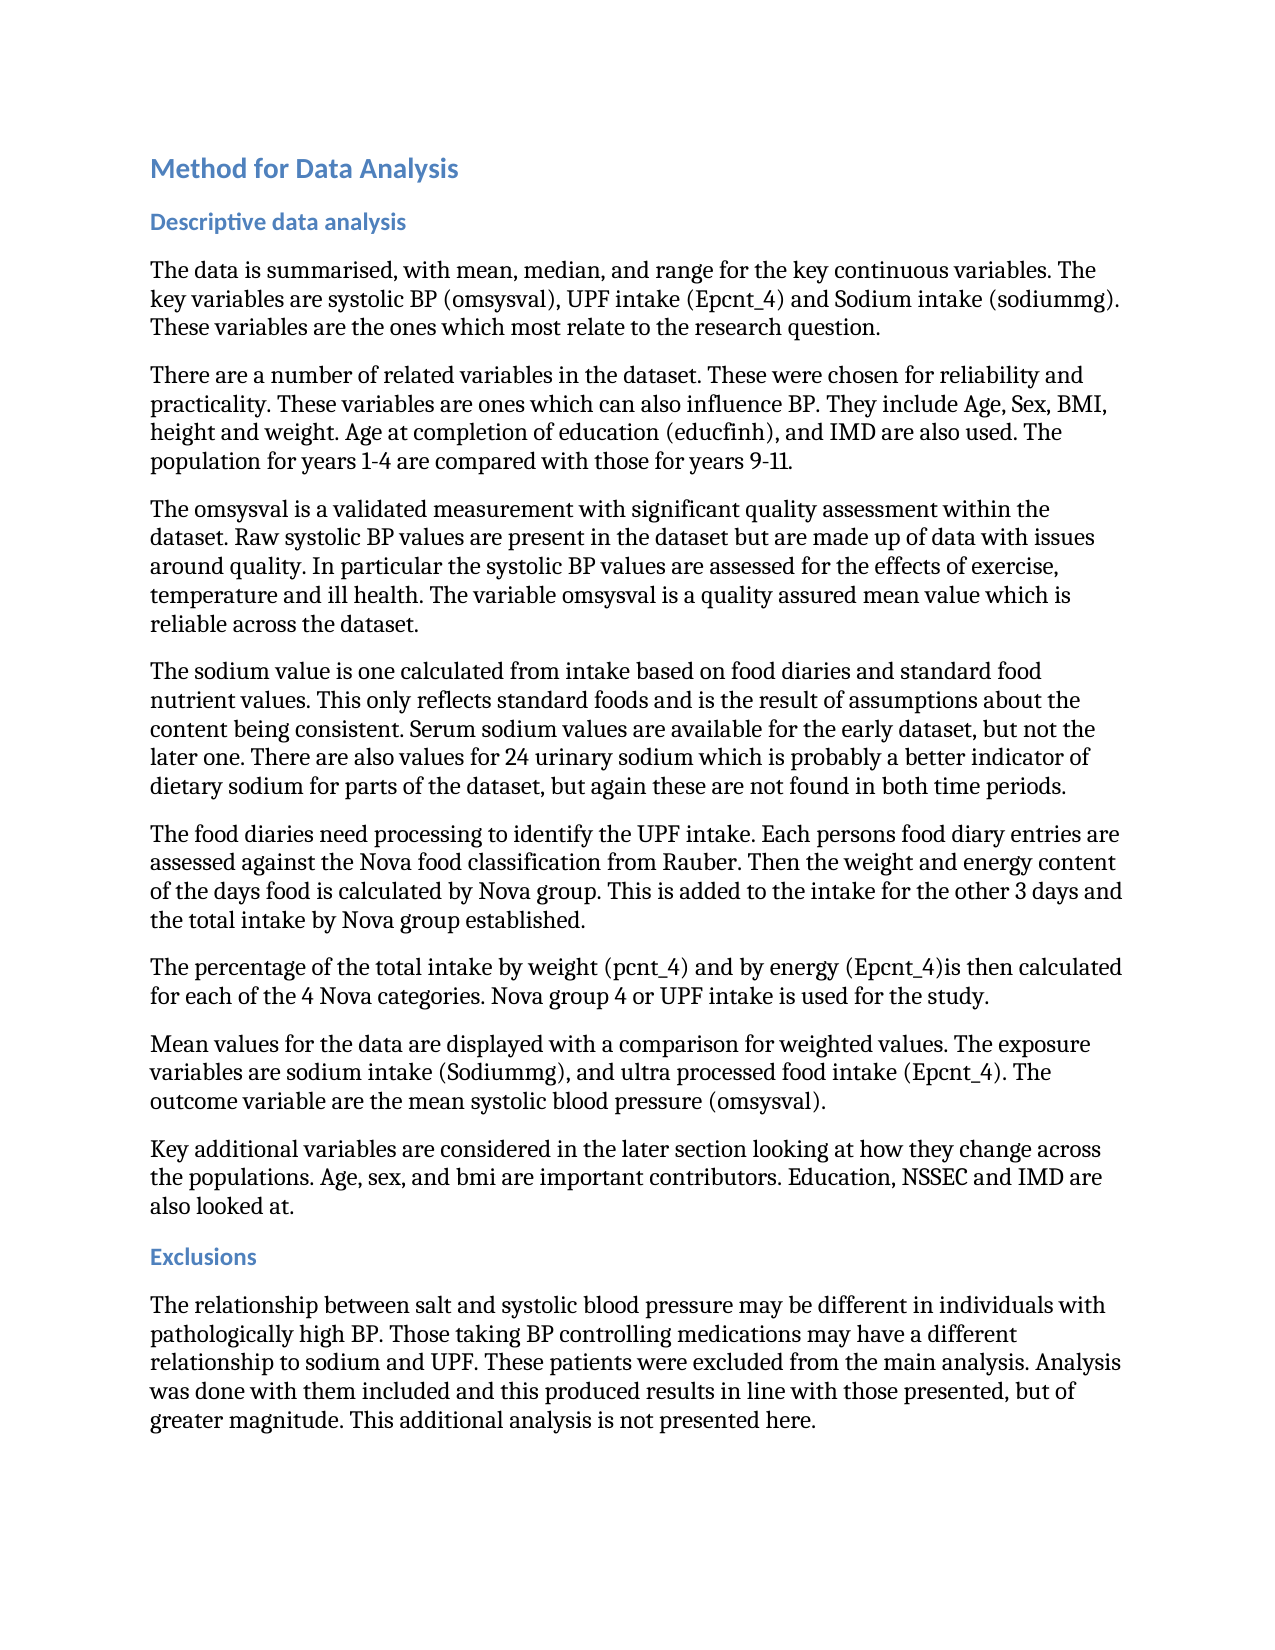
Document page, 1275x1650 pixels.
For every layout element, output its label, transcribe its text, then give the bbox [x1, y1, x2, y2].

subtitle Exclusions [150, 1242, 1125, 1272]
text Mean values for the data are displayed with a comparison for weighted values. The exposure variables are sodium intake (Sodiummg), and ultra processed food intake (Epcnt_4). The outcome variable are the mean systolic blood pressure (omsysval). [150, 1029, 1125, 1116]
subtitle Method for Data Analysis [150, 150, 1125, 186]
text The omsysval is a validated measurement with significant quality assessment within the dataset. Raw systolic BP values are present in the dataset but are made up of data with issues around quality. In particular the systolic BP values are assessed for the effects of exercise, temperature and ill health. The variable omsysval is a quality assured mean value which is reliable across the dataset. [150, 494, 1125, 638]
text There are a number of related variables in the dataset. These were chosen for reliability and practicality. These variables are ones which can also influence BP. They include Age, Sex, BMI, height and weight. Age at completion of education (educfinh), and IMD are also used. The population for years 1-4 are compared with those for years 9-11. [150, 361, 1125, 476]
text The percentage of the total intake by weight (pcnt_4) and by energy (Epcnt_4)is then calculated for each of the 4 Nova categories. Nova group 4 or UPF intake is used for the study. [150, 953, 1125, 1011]
text The data is summarised, with mean, median, and range for the key continuous variables. The key variables are systolic BP (omsysval), UPF intake (Epcnt_4) and Sodium intake (sodiummg). These variables are the ones which most relate to the research question. [150, 256, 1125, 342]
text Key additional variables are considered in the later section looking at how they change across the populations. Age, sex, and bmi are important contributors. Education, NSSEC and IMD are also looked at. [150, 1134, 1125, 1221]
text The relationship between salt and systolic blood pressure may be different in individuals with pathologically high BP. Those taking BP controlling medications may have a different relationship to sodium and UPF. These patients were excluded from the main analysis. Analysis was done with them included and this produced results in line with those presented, but of greater magnitude. This additional analysis is not presented here. [150, 1291, 1125, 1434]
text The sodium value is one calculated from intake based on food diaries and standard food nutrient values. This only reflects standard foods and is the result of assumptions about the content being consistent. Serum sodium values are available for the early dataset, but not the later one. There are also values for 24 urinary sodium which is probably a better indicator of dietary sodium for parts of the dataset, but again these are not found in both time periods. [150, 657, 1125, 801]
subtitle Descriptive data analysis [150, 206, 1125, 237]
text The food diaries need processing to identify the UPF intake. Each persons food diary entries are assessed against the Nova food classification from Rauber. Then the weight and energy content of the days food is calculated by Nova group. This is added to the intake for the other 3 days and the total intake by Nova group established. [150, 819, 1125, 934]
